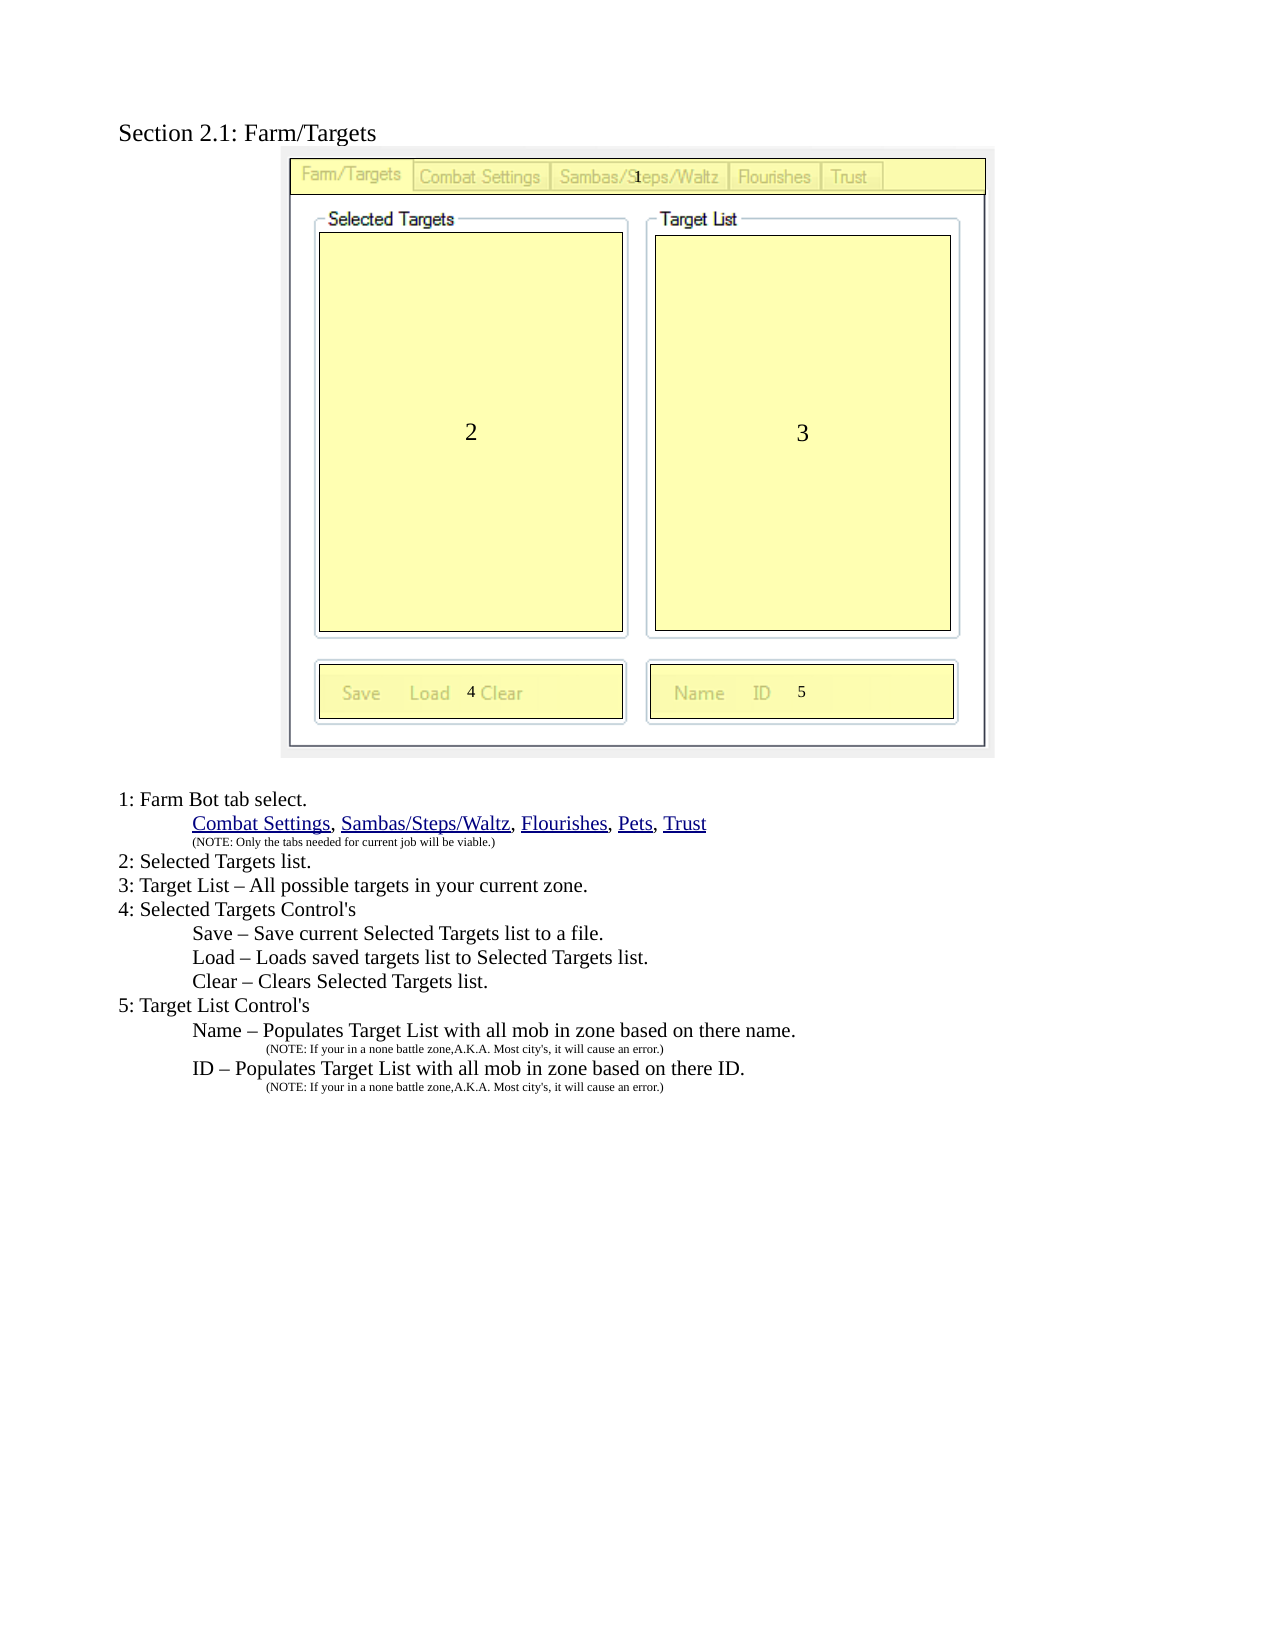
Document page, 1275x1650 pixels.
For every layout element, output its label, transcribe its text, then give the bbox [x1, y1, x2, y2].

text Combat Settings, Sambas/Steps/Waltz, Flourishes, Pets, Trust [118, 811, 1157, 835]
text 4: Selected Targets Control's [118, 897, 1157, 921]
text Clear – Clears Selected Targets list. [118, 969, 1157, 993]
text 5: Target List Control's [118, 993, 1157, 1017]
text 1: Farm Bot tab select. [118, 787, 1157, 811]
text Load – Loads saved targets list to Selected Targets list. [118, 945, 1157, 969]
text 2: Selected Targets list. [118, 849, 1157, 873]
text (NOTE: If your in a none battle zone,A.K.A. Most city's, it will cause an error.) [118, 1080, 1157, 1094]
text 3: Target List – All possible targets in your current zone. [118, 873, 1157, 897]
text ID – Populates Target List with all mob in zone based on there ID. [118, 1056, 1157, 1080]
text Name – Populates Target List with all mob in zone based on there name. [118, 1017, 1157, 1042]
text (NOTE: Only the tabs needed for current job will be viable.) [118, 835, 1157, 849]
text Section 2.1: Farm/Targets [118, 118, 1157, 147]
text Save – Save current Selected Targets list to a file. [118, 921, 1157, 945]
text (NOTE: If your in a none battle zone,A.K.A. Most city's, it will cause an error.) [118, 1042, 1157, 1056]
picture [280, 146, 995, 758]
